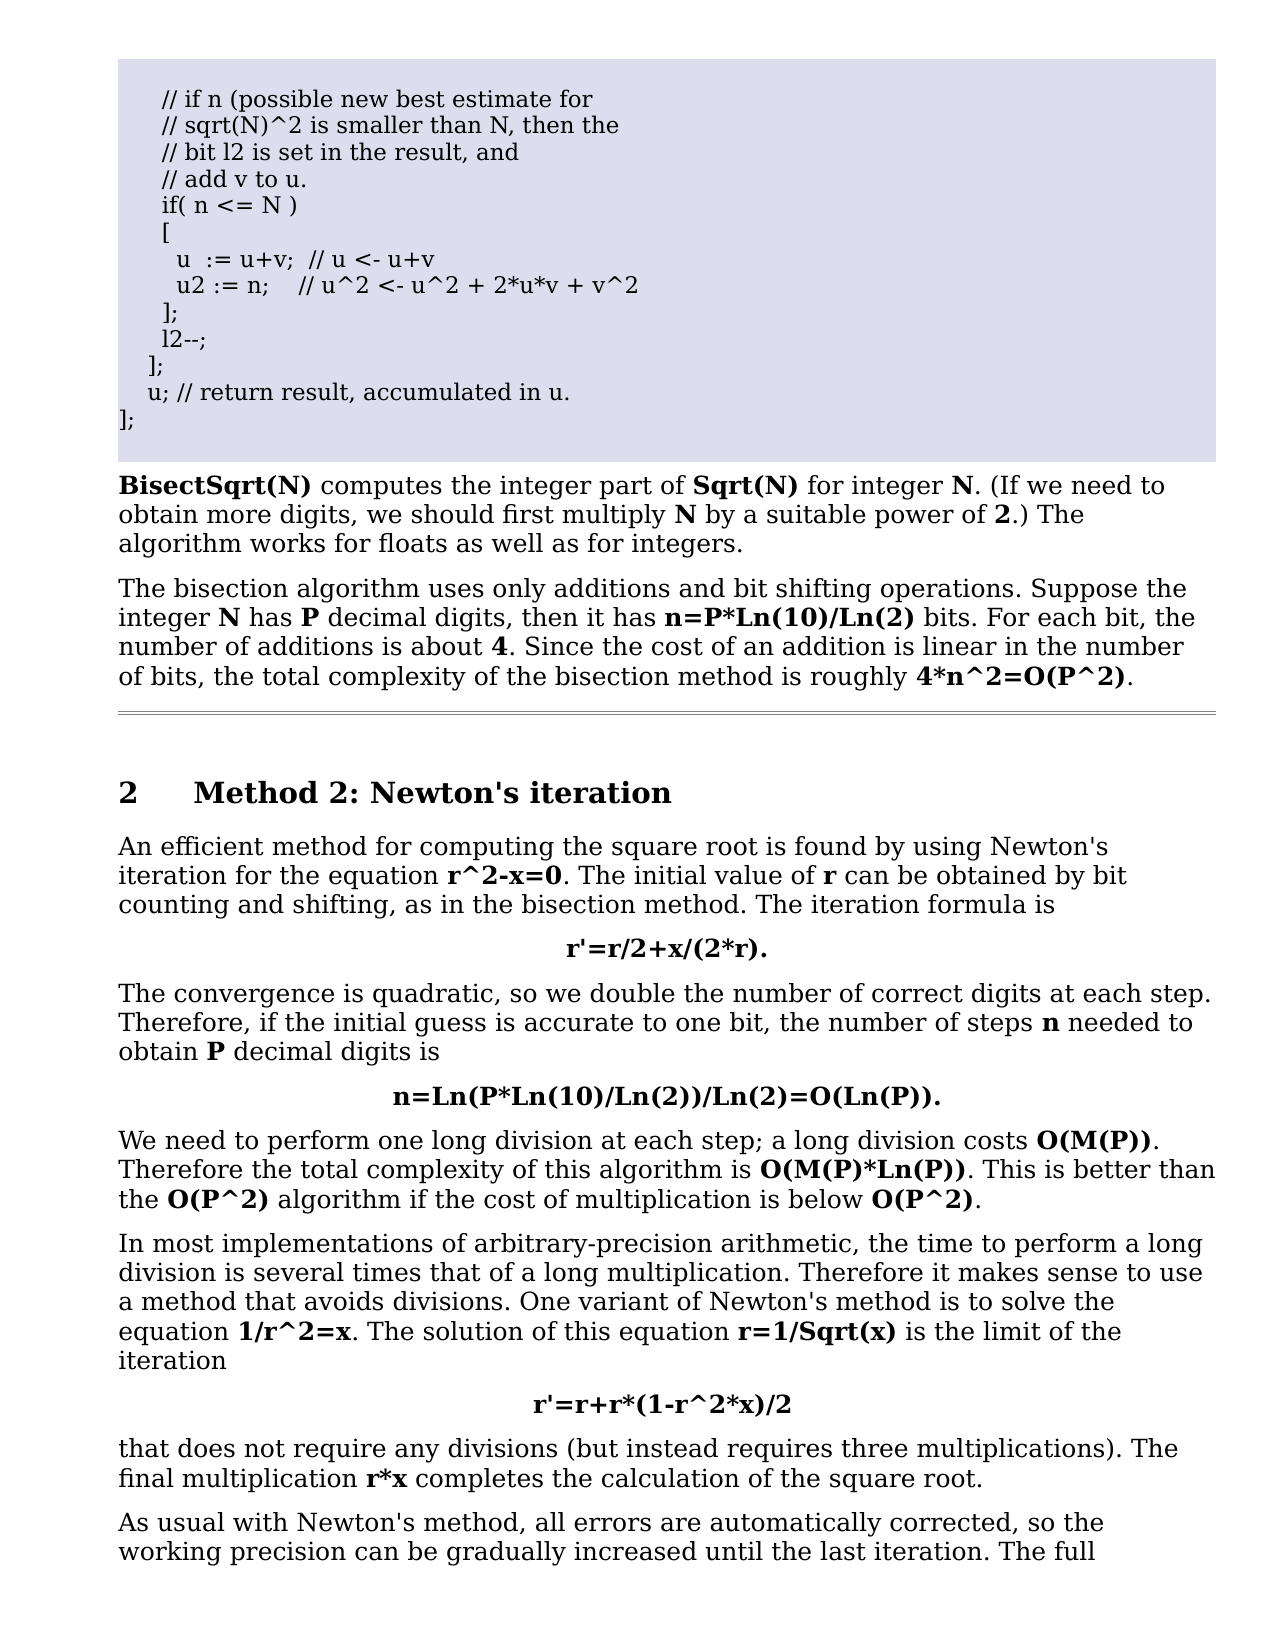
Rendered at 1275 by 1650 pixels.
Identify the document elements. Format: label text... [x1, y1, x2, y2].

text The bisection algorithm uses only additions and bit shifting operations. Suppose the integer N has P decimal digits, then it has n=P*Ln(10)/Ln(2) bits. For each bit, the number of additions is about 4. Since the cost of an addition is linear in the number of bits, the total complexity of the bisection method is roughly 4*n^2=O(P^2). [118, 574, 1216, 691]
text BisectSqrt(N) computes the integer part of Sqrt(N) for integer N. (If we need to obtain more digits, we should first multiply N by a suitable power of 2.) The algorithm works for floats as well as for integers. [118, 471, 1216, 559]
subtitle Method 2: Newton's iteration [118, 776, 1216, 811]
text In most implementations of arbitrary-precision arithmetic, the time to perform a long division is several times that of a long multiplication. Therefore it makes sense to use a method that avoids divisions. One variant of Newton's method is to solve the equation 1/r^2=x. The solution of this equation r=1/Sqrt(x) is the limit of the iteration [118, 1229, 1216, 1375]
text that does not require any divisions (but instead requires three multiplications). The final multiplication r*x completes the calculation of the square root. [118, 1434, 1216, 1493]
text r'=r+r*(1-r^2*x)/2 [118, 1390, 1216, 1419]
text r'=r/2+x/(2*r). [118, 934, 1216, 964]
text We need to perform one long division at each step; a long division costs O(M(P)). Therefore the total complexity of this algorithm is O(M(P)*Ln(P)). This is better than the O(P^2) algorithm if the cost of multiplication is below O(P^2). [118, 1126, 1216, 1214]
text The convergence is quadratic, so we double the number of correct digits at each step. Therefore, if the initial guess is accurate to one bit, the number of steps n needed to obtain P decimal digits is [118, 979, 1216, 1067]
text As usual with Newton's method, all errors are automatically corrected, so the working precision can be gradually increased until the last iteration. The full [118, 1508, 1216, 1566]
text n=Ln(P*Ln(10)/Ln(2))/Ln(2)=O(Ln(P)). [118, 1082, 1216, 1111]
table_header // if n (possible new best estimate for // sqrt(N)^2 is smaller than N, then the // bit l2 is set in the result, and // add v to u. if( n <= N ) [ u := u+v; // u <- u+v u2 := n; // u^2 <- u^2 + 2*u*v + v^2 ]; l2--; ]; u; // return result, accumulated in u. ]; [118, 59, 1216, 462]
text An efficient method for computing the square root is found by using Newton's iteration for the equation r^2-x=0. The initial value of r can be obtained by bit counting and shifting, as in the bisection method. The iteration formula is [118, 832, 1216, 919]
